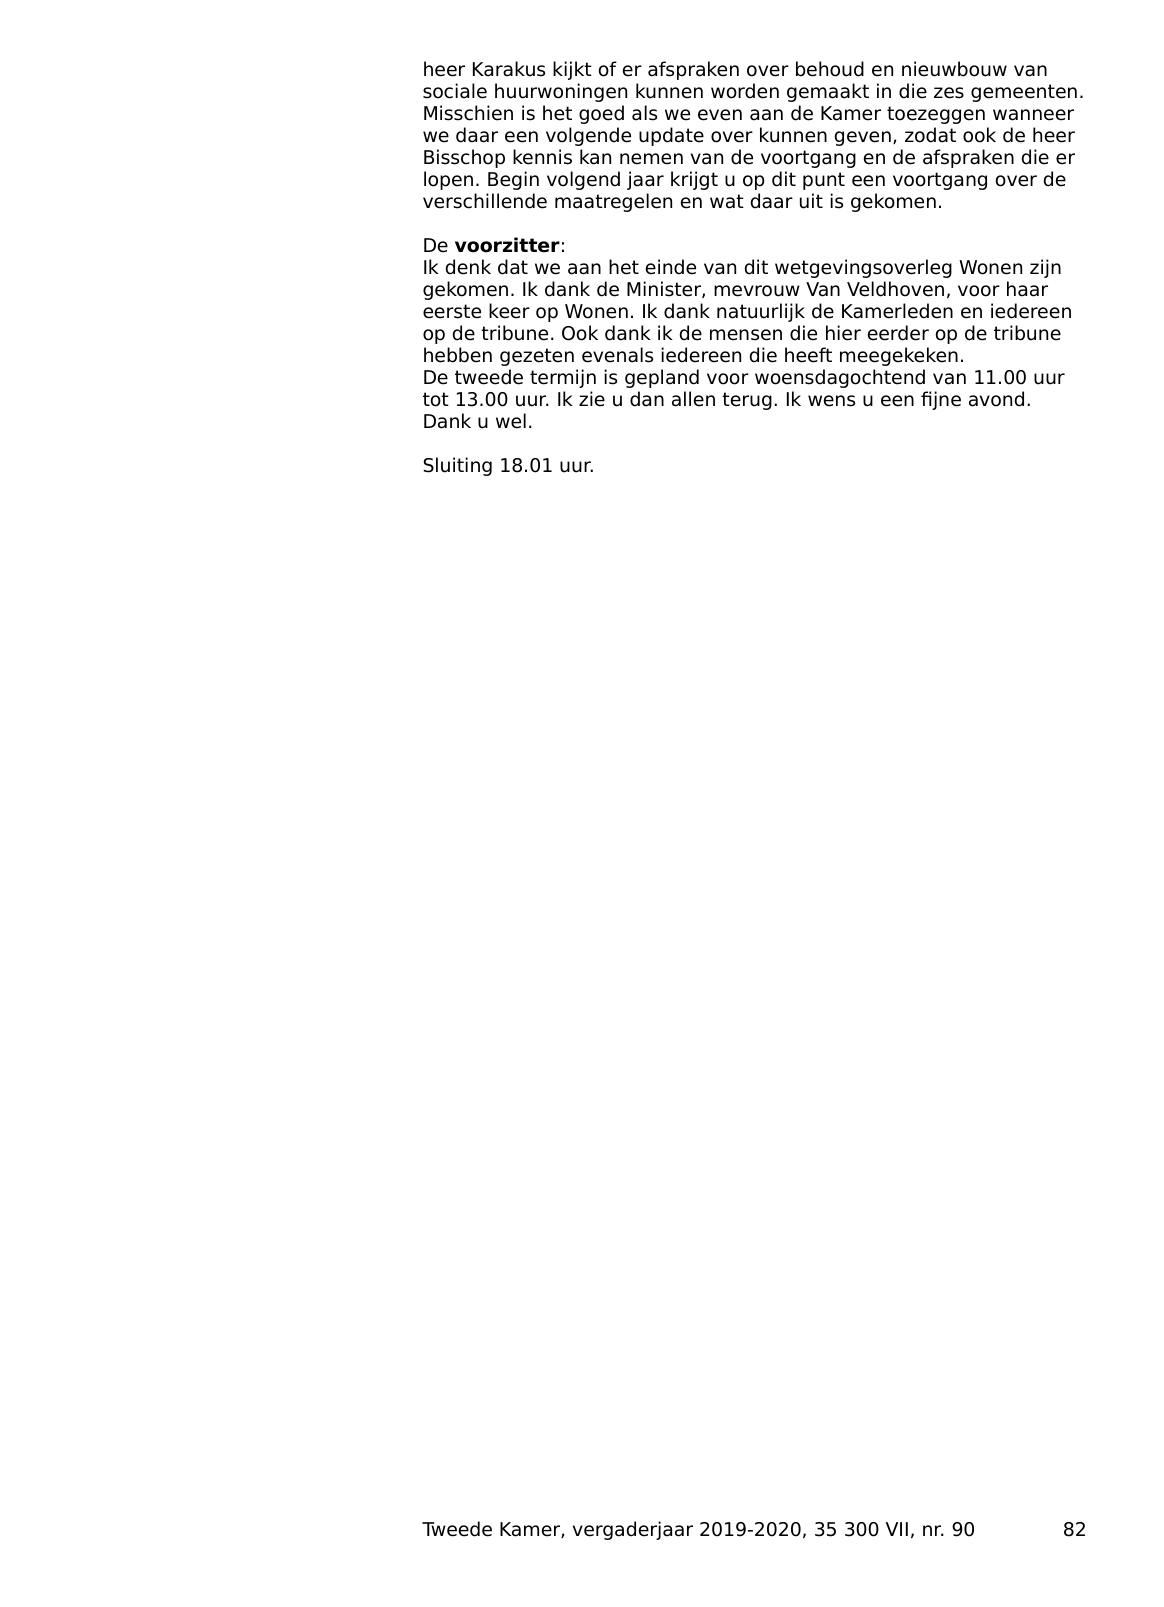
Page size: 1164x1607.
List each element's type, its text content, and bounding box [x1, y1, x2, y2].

text Ik denk dat we aan het einde van dit wetgevingsoverleg Wonen zijn gekomen. Ik dank de Minister, mevrouw Van Veldhoven, voor haar eerste keer op Wonen. Ik dank natuurlijk de Kamerleden en iedereen op de tribune. Ook dank ik de mensen die hier eerder op de tribune hebben gezeten evenals iedereen die heeft meegekeken. [422, 257, 1087, 367]
text De voorzitter: [422, 235, 1087, 257]
text Sluiting 18.01 uur. [422, 455, 1087, 477]
text heer Karakus kijkt of er afspraken over behoud en nieuwbouw van sociale huurwoningen kunnen worden gemaakt in die zes gemeenten. Misschien is het goed als we even aan de Kamer toezeggen wanneer we daar een volgende update over kunnen geven, zodat ook de heer Bisschop kennis kan nemen van de voortgang en de afspraken die er lopen. Begin volgend jaar krijgt u op dit punt een voortgang over de verschillende maatregelen en wat daar uit is gekomen. [422, 59, 1087, 213]
text De tweede termijn is gepland voor woensdagochtend van 11.00 uur tot 13.00 uur. Ik zie u dan allen terug. Ik wens u een fijne avond. [422, 367, 1087, 411]
text Dank u wel. [422, 411, 1087, 433]
